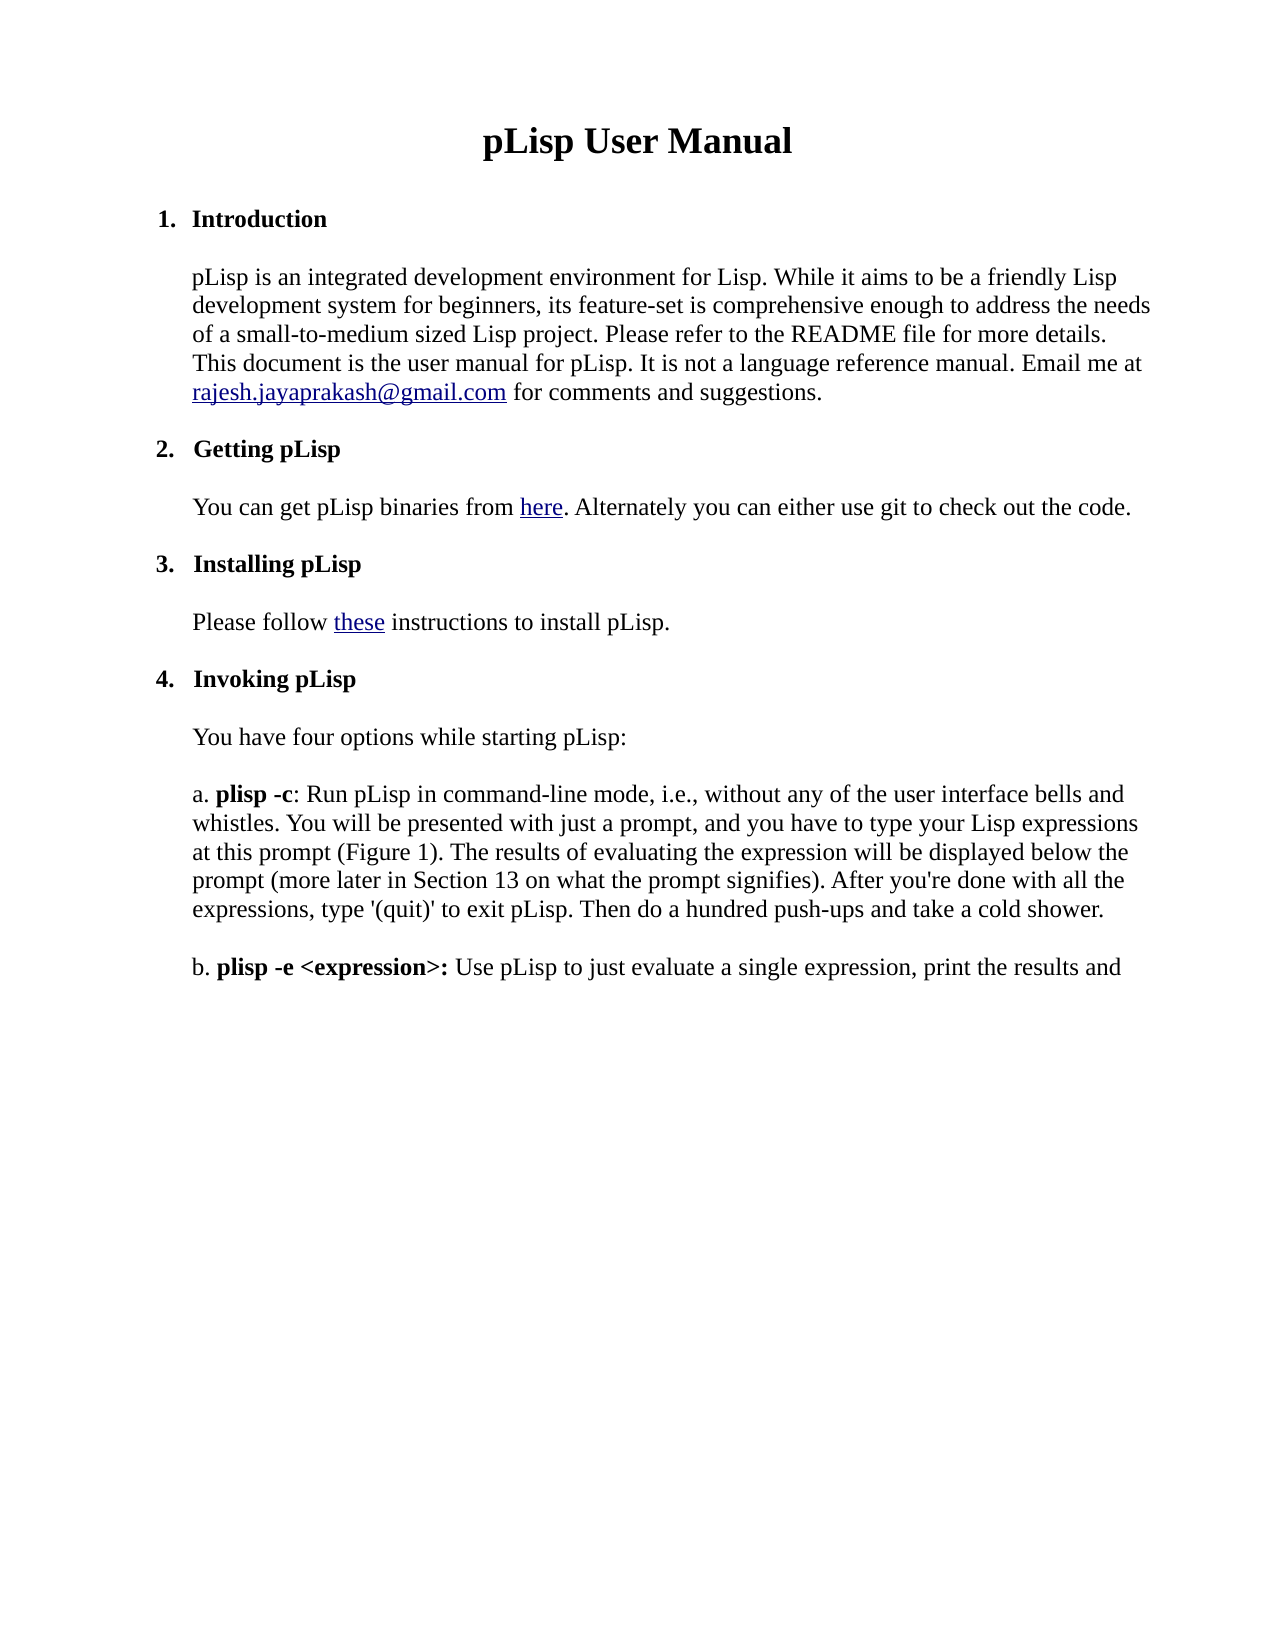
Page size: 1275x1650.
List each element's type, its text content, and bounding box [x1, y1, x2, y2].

list Invoking pLisp [156, 664, 1157, 693]
text a. plisp -c: Run pLisp in command-line mode, i.e., without any of the user interface bells and whistles. You will be presented with just a prompt, and you have to type your Lisp expressions at this prompt (Figure 1). The results of evaluating the expression will be displayed below the prompt (more later in Section 13 on what the prompt signifies). After you're done with all the expressions, type '(quit)' to exit pLisp. Then do a hundred push-ups and take a cold shower. [118, 779, 1157, 923]
text b. plisp -e <expression>: Use pLisp to just evaluate a single expression, print the results and [192, 952, 1157, 981]
text You have four options while starting pLisp: [118, 722, 1157, 751]
text Please follow these instructions to install pLisp. [118, 607, 1157, 636]
text pLisp User Manual [118, 118, 1157, 161]
list Getting pLisp [156, 434, 1157, 463]
list Introduction [157, 204, 1157, 233]
list Installing pLisp [156, 549, 1157, 578]
text pLisp is an integrated development environment for Lisp. While it aims to be a friendly Lisp development system for beginners, its feature-set is comprehensive enough to address the needs of a small-to-medium sized Lisp project. Please refer to the README file for more details. This document is the user manual for pLisp. It is not a language reference manual. Email me at rajesh.jayaprakash@gmail.com for comments and suggestions. [192, 262, 1157, 406]
text You can get pLisp binaries from here. Alternately you can either use git to check out the code. [192, 492, 1157, 521]
